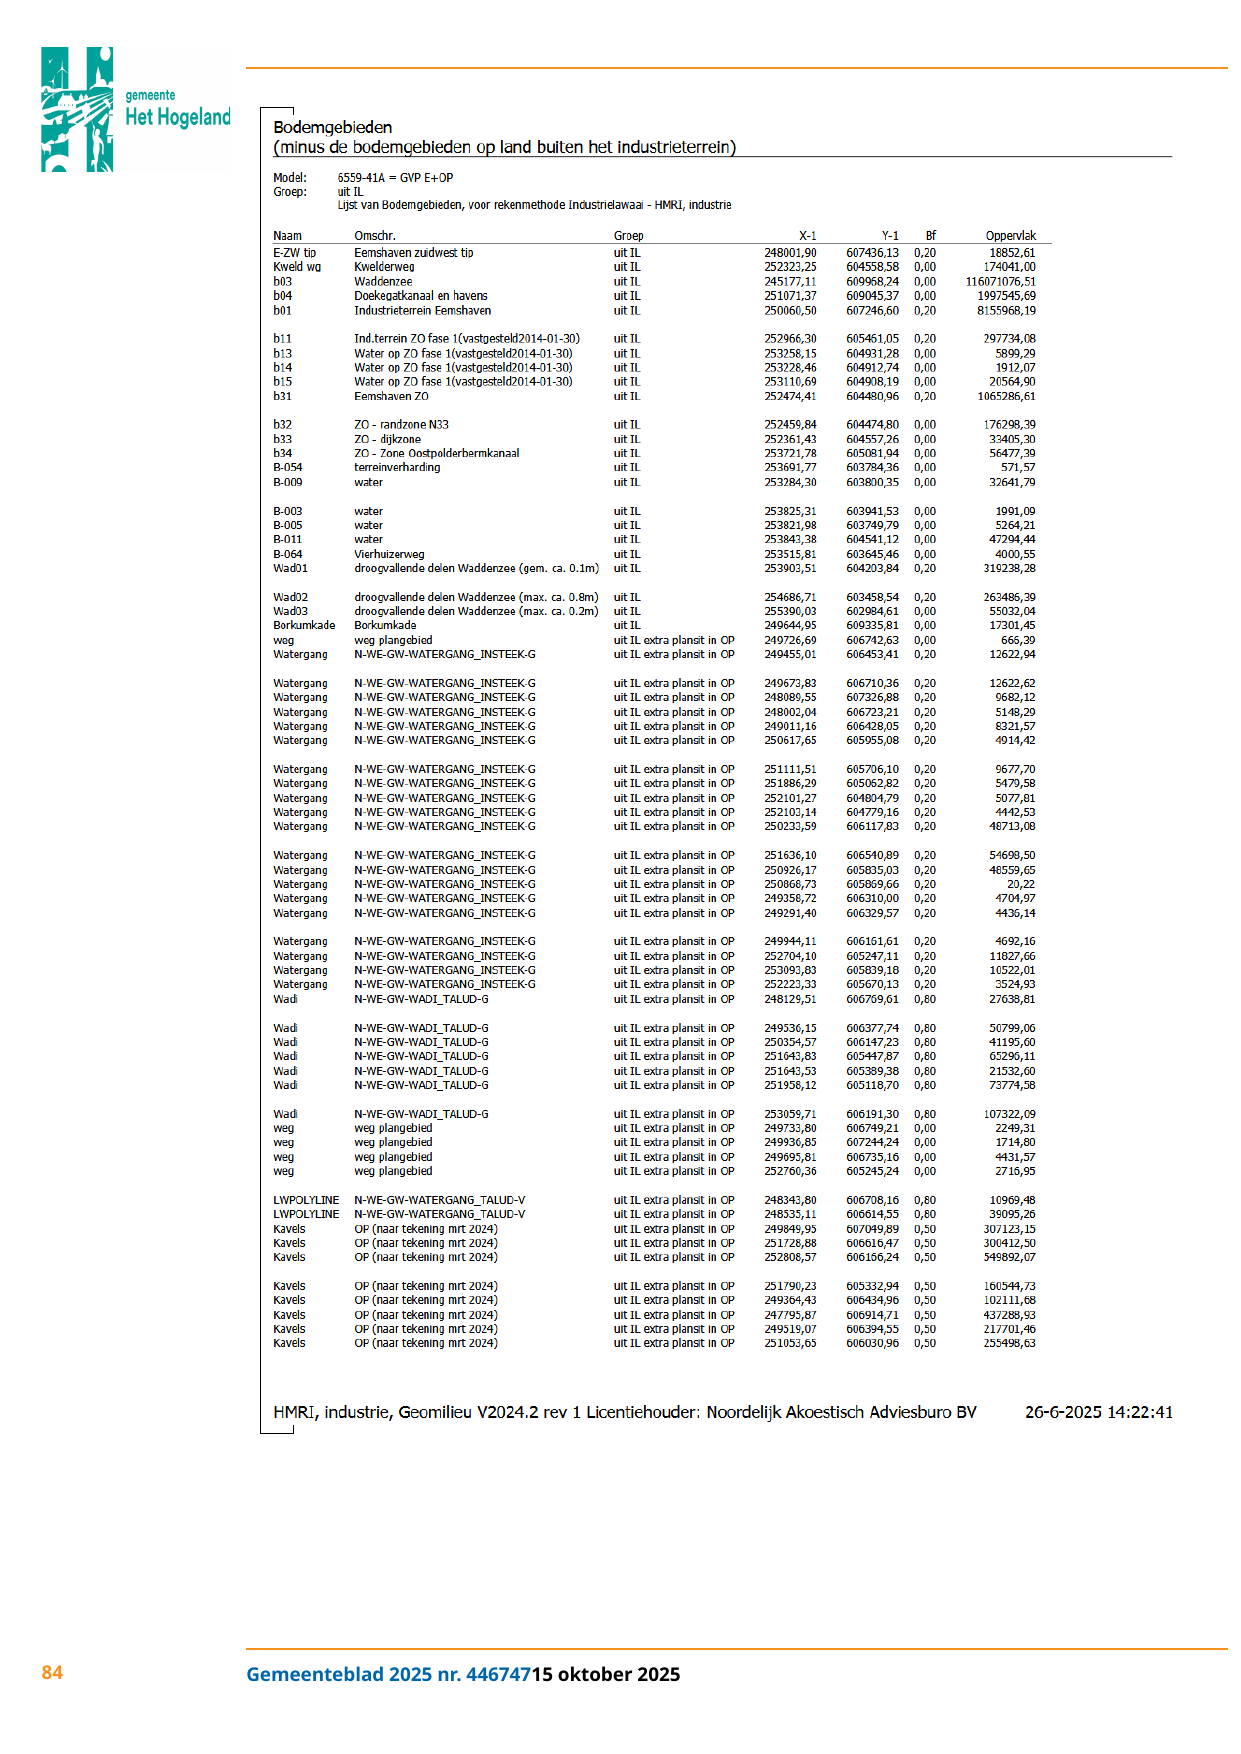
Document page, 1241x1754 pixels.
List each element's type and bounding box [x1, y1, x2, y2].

picture [41, 47, 231, 172]
picture [268, 115, 1173, 1425]
